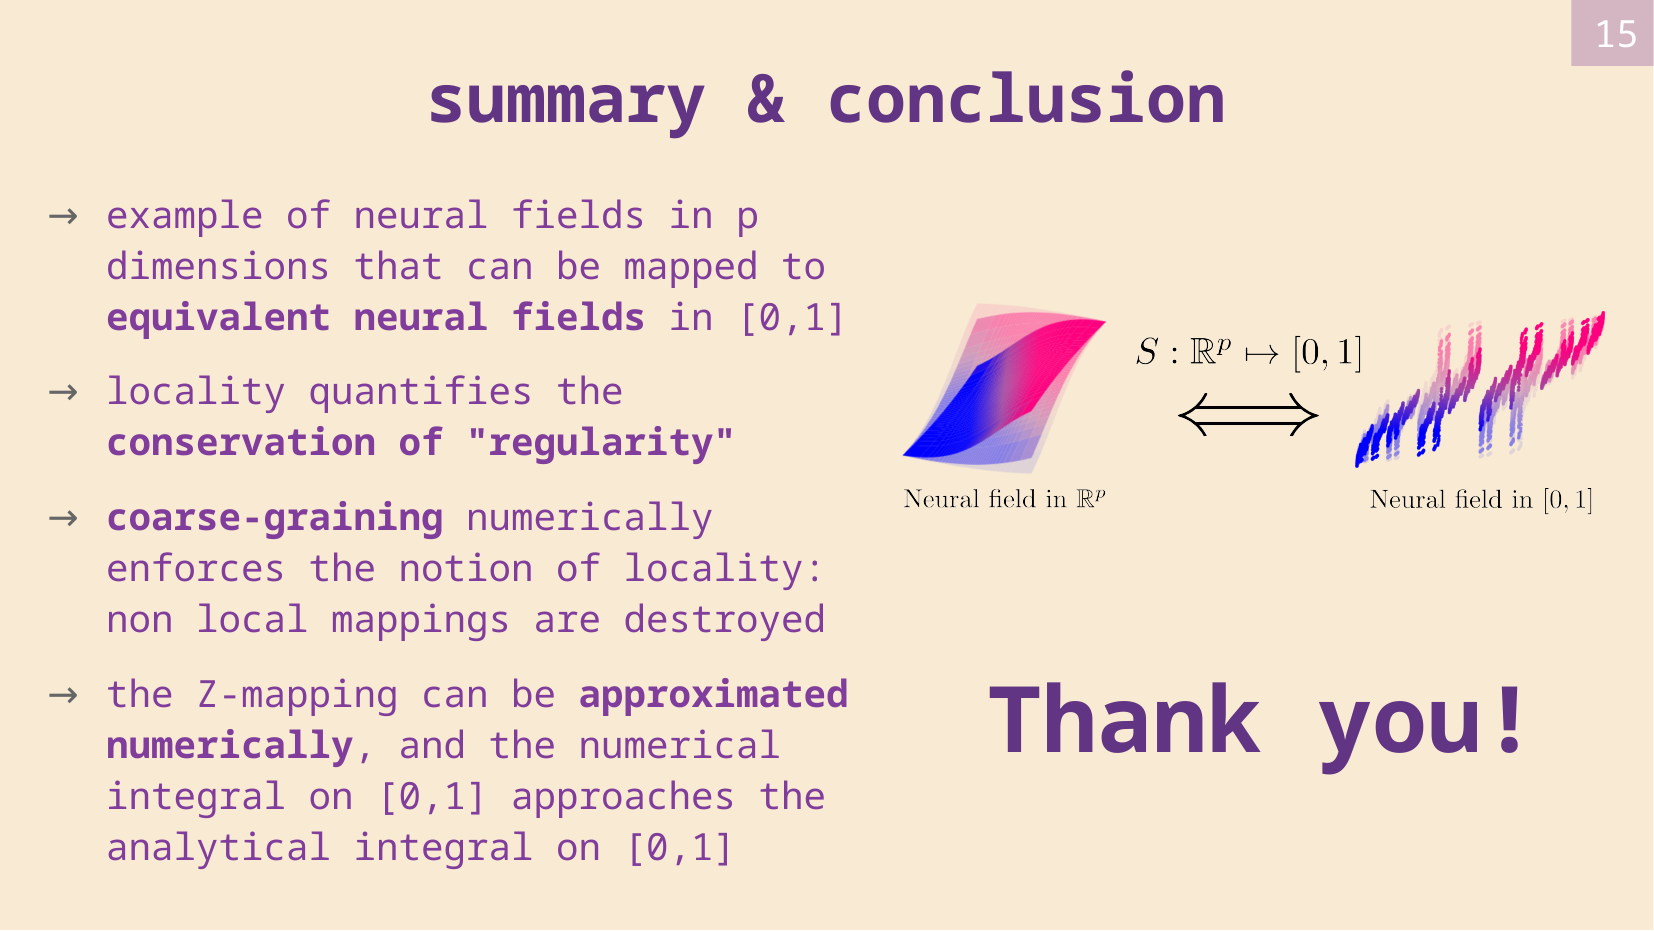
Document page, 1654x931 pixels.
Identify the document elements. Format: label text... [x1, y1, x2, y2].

title summary & conclusion [82, 19, 1571, 175]
text_box Thank you! [944, 647, 1582, 808]
list example of neural fields in p dimensions that can be mapped to equivalent neural fields in [0,1] locality quantifies the conservation of "regularity" coarse-graining numerically enforces the notion of locality: non local mappings are destroyed the Z-mapping can be approximated numerically, and the numerical integral on [0,1] approaches the analytical integral on [0,1] [47, 188, 906, 913]
picture [839, 288, 1634, 554]
text_box 15 [1571, 0, 1654, 61]
